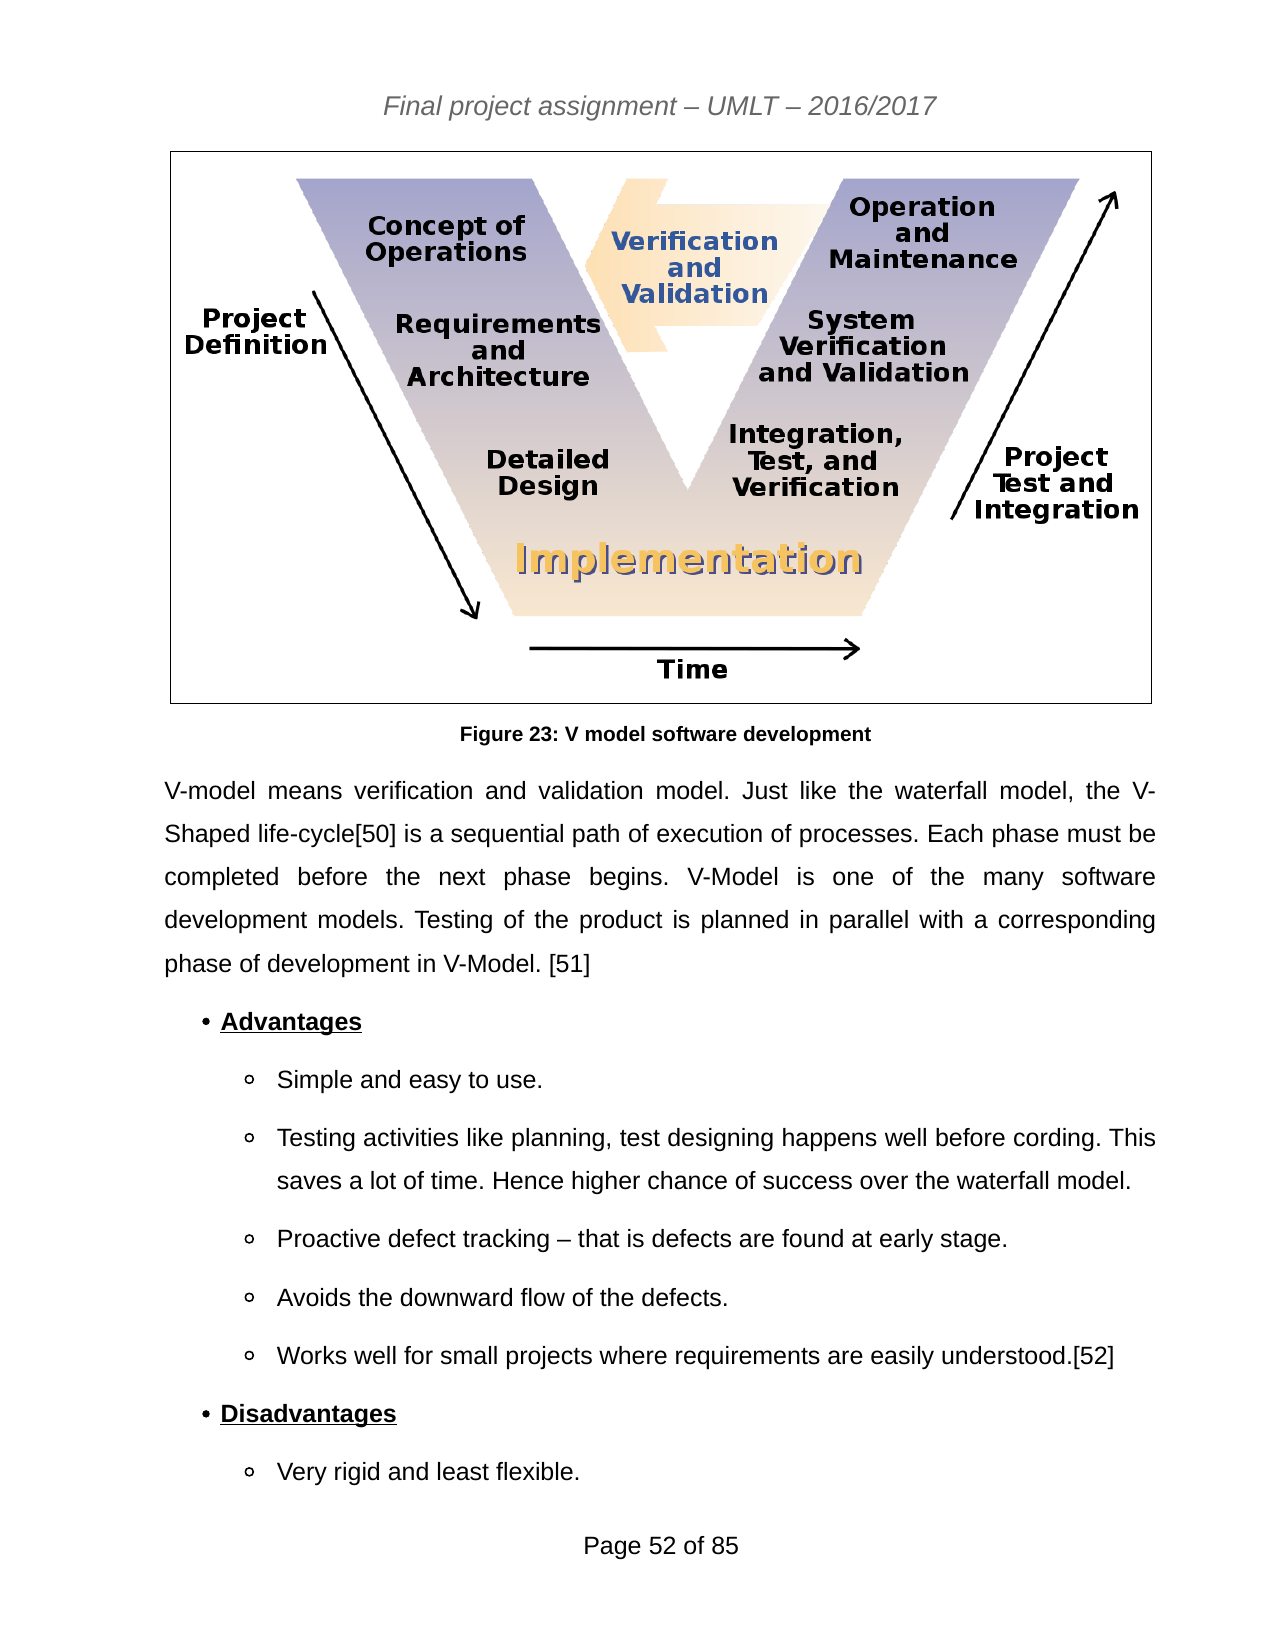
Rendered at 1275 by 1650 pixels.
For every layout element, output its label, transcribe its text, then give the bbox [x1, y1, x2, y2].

list Simple and easy to use. [239, 1065, 1158, 1094]
text Figure 23: V model software development [164, 701, 1158, 747]
list Avoids the downward flow of the defects. [239, 1283, 1158, 1312]
list Works well for small projects where requirements are easily understood.[52] [239, 1341, 1158, 1370]
list Advantages [202, 1007, 1158, 1036]
list Testing activities like planning, test designing happens well before cording. This saves a lot of time. Hence higher chance of success over the waterfall model. [239, 1123, 1158, 1195]
list Disadvantages [202, 1399, 1158, 1428]
list Proactive defect tracking – that is defects are found at early stage. [239, 1224, 1158, 1253]
text V-model means verification and validation model. Just like the waterfall model, the V-Shaped life-cycle[50] is a sequential path of execution of processes. Each phase must be completed before the next phase begins. V-Model is one of the many software development models. Testing of the product is planned in parallel with a corresponding phase of development in V-Model. [51] [164, 776, 1158, 977]
list Very rigid and least flexible. [239, 1457, 1158, 1486]
picture [173, 154, 1149, 701]
